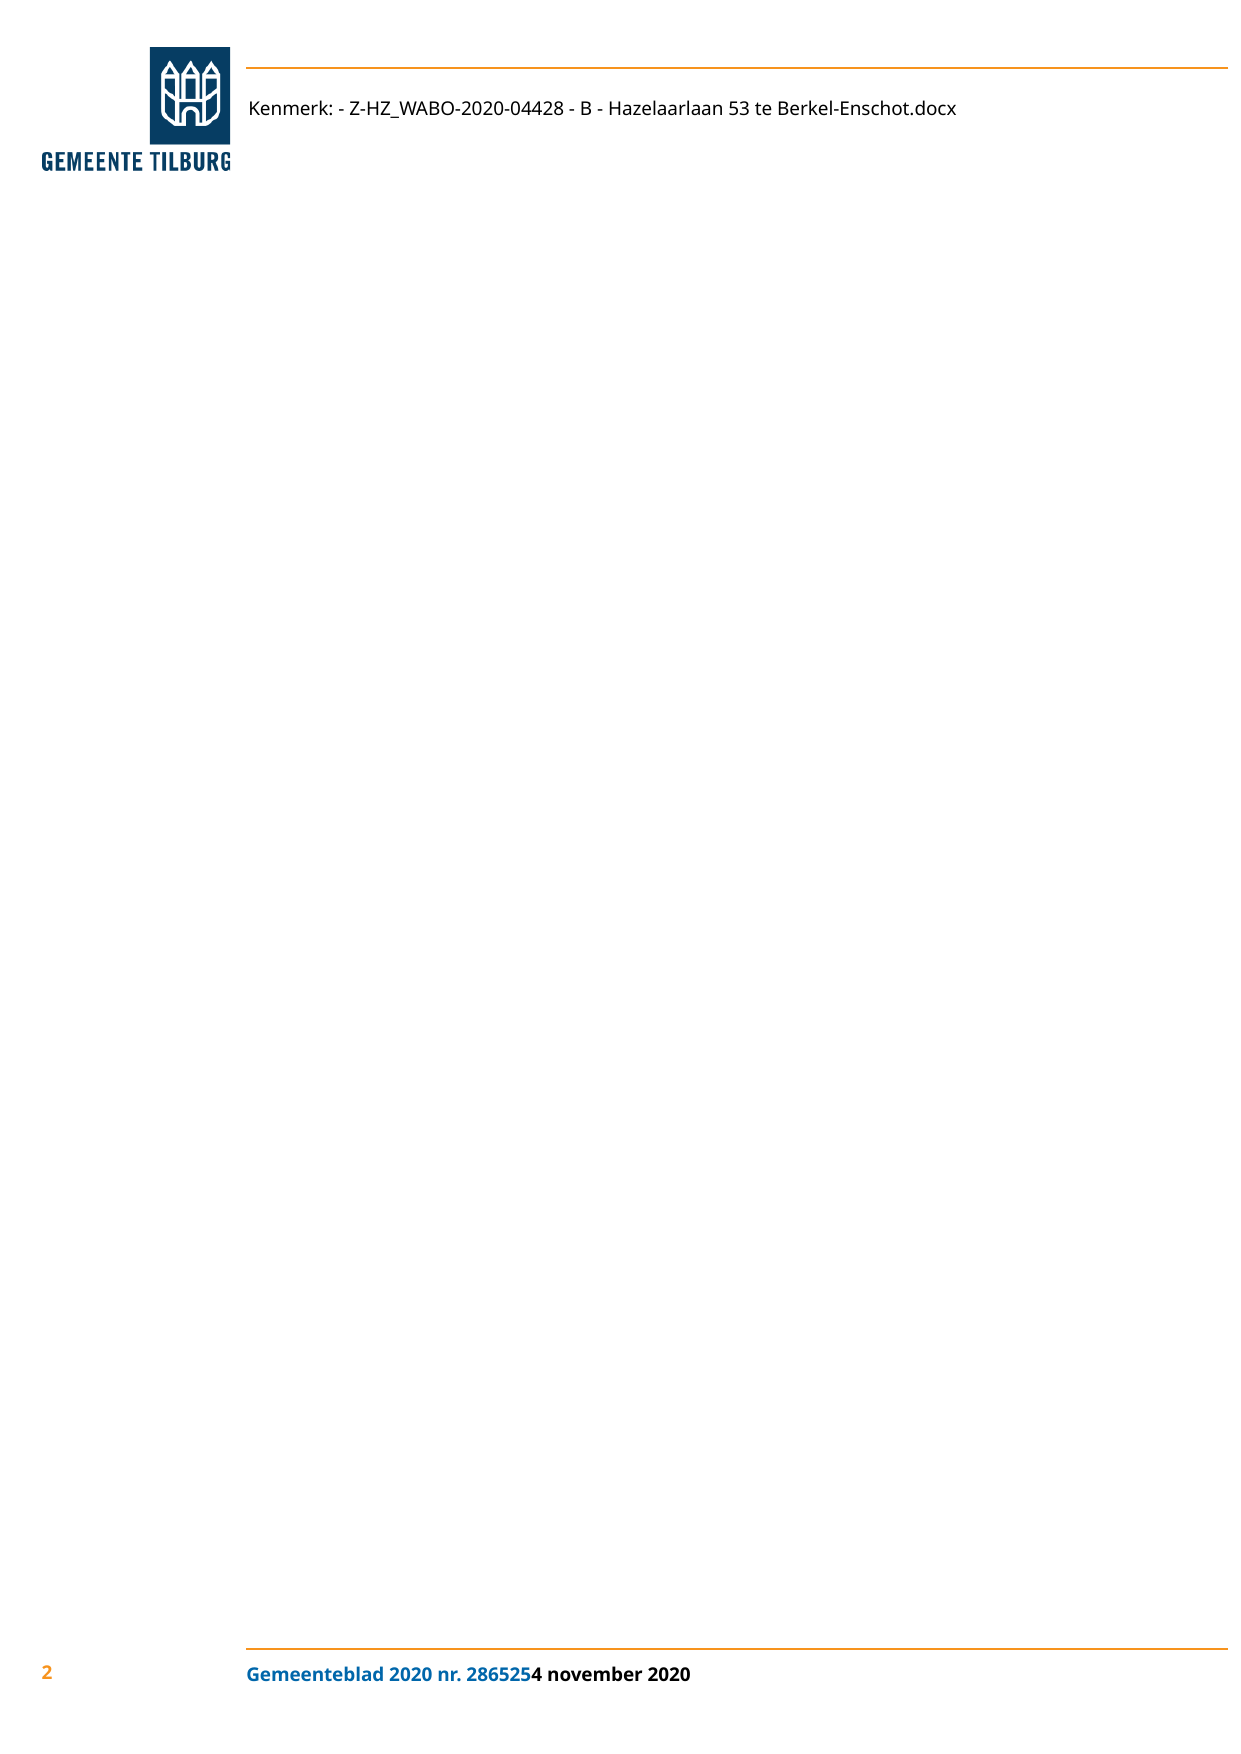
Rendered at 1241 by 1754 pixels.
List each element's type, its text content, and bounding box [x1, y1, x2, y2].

text Kenmerk: - Z-HZ_WABO-2020-04428 - B - Hazelaarlaan 53 te Berkel-Enschot.docx [248, 95, 1152, 121]
picture [41, 47, 231, 172]
